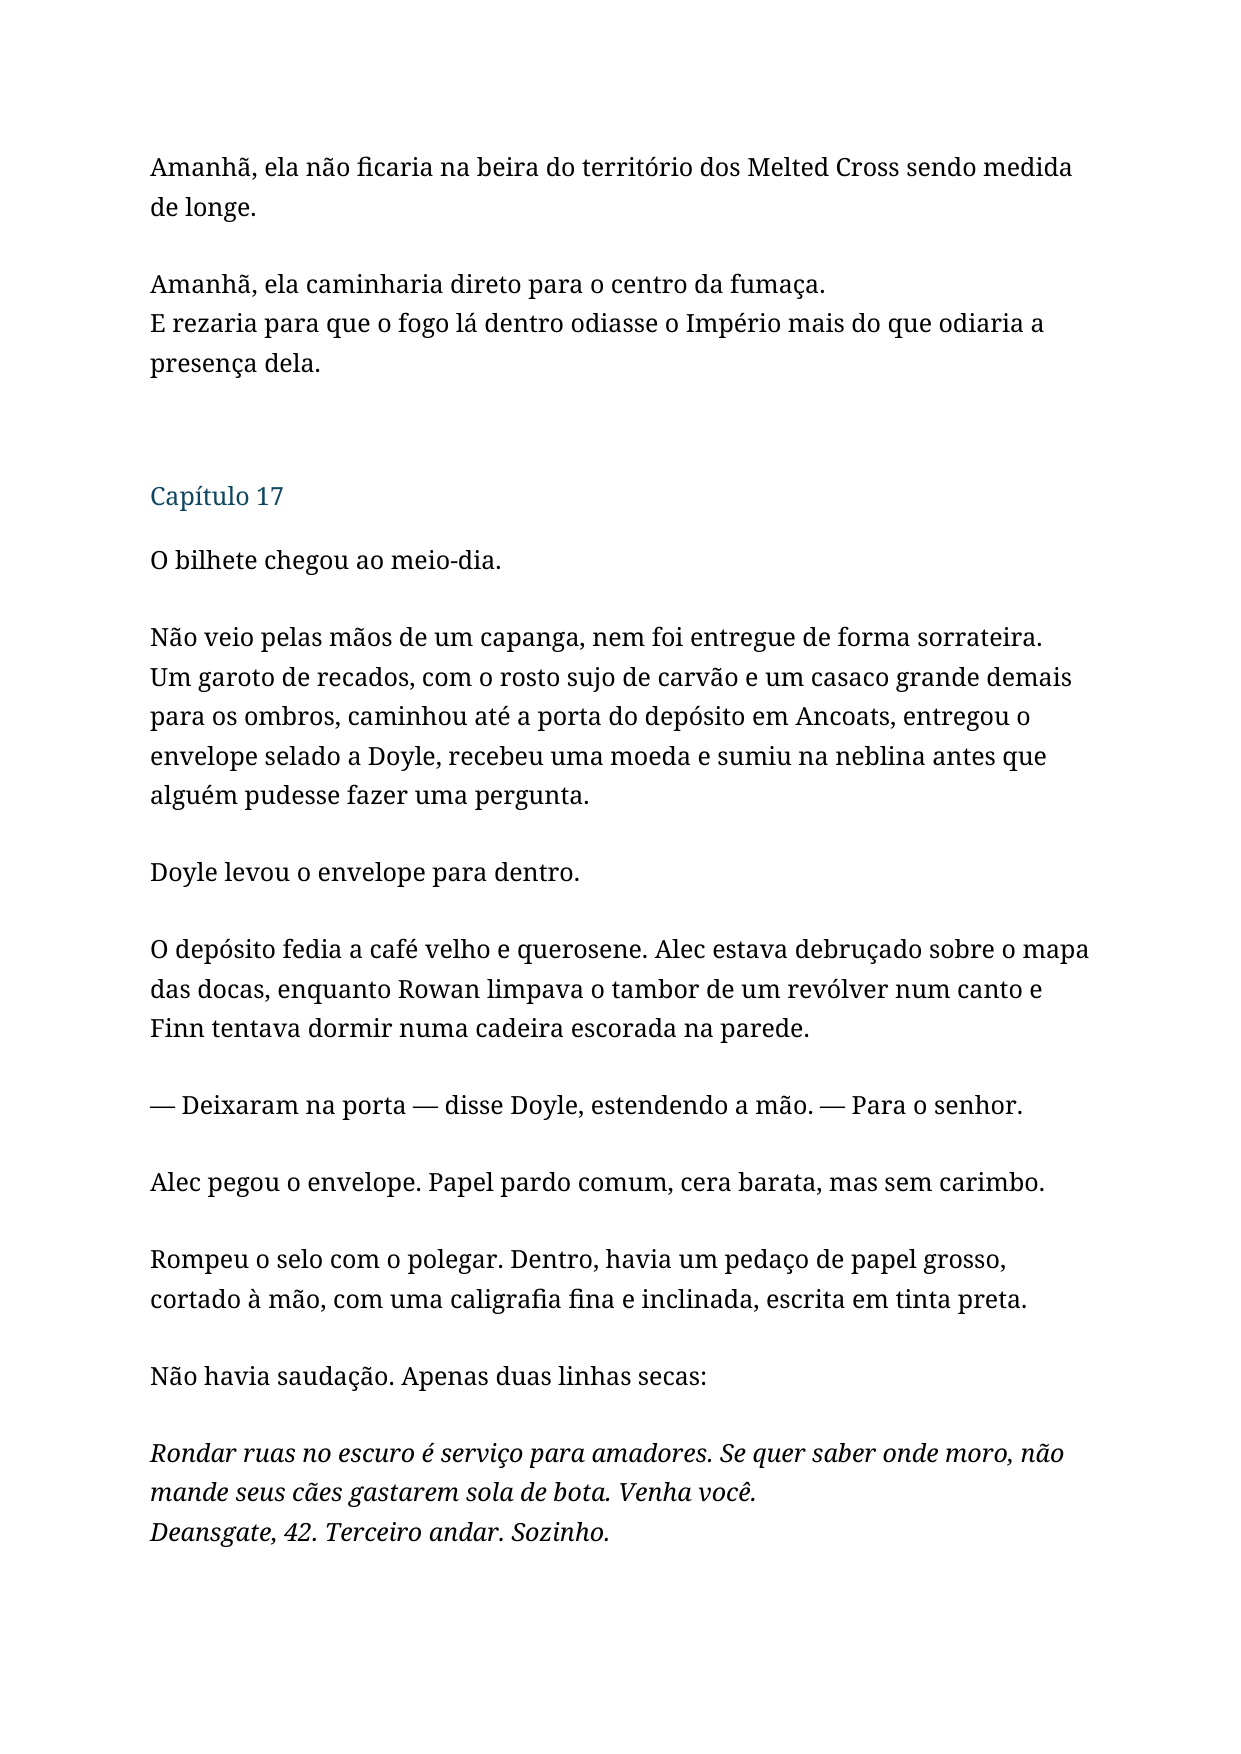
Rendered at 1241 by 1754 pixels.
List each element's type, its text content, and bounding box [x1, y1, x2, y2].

text Alec pegou o envelope. Papel pardo comum, cera barata, mas sem carimbo. [150, 1165, 1090, 1199]
text — Deixaram na porta — disse Doyle, estendendo a mão. — Para o senhor. [150, 1088, 1090, 1122]
text O bilhete chegou ao meio-dia. [150, 543, 1090, 577]
text Amanhã, ela caminharia direto para o centro da fumaça. E rezaria para que o fogo lá dentro odiasse o Império mais do que odiaria a presença dela. [150, 266, 1090, 379]
text Doyle levou o envelope para dentro. [150, 855, 1090, 889]
text Não veio pelas mãos de um capanga, nem foi entregue de forma sorrateira. Um garoto de recados, com o rosto sujo de carvão e um casaco grande demais para os ombros, caminhou até a porta do depósito em Ancoats, entregou o envelope selado a Doyle, recebeu uma moeda e sumiu na neblina antes que alguém pudesse fazer uma pergunta. [150, 620, 1090, 812]
text Não havia saudação. Apenas duas linhas secas: [150, 1358, 1090, 1392]
text Rompeu o selo com o polegar. Dentro, havia um pedaço de papel grosso, cortado à mão, com uma caligrafia fina e inclinada, escrita em tinta preta. [150, 1242, 1090, 1315]
text O depósito fedia a café velho e querosene. Alec estava debruçado sobre o mapa das docas, enquanto Rowan limpava o tambor de um revólver num canto e Finn tentava dormir numa cadeira escorada na parede. [150, 932, 1090, 1045]
text Rondar ruas no escuro é serviço para amadores. Se quer saber onde moro, não mande seus cães gastarem sola de bota. Venha você. Deansgate, 42. Terceiro andar. Sozinho. [150, 1435, 1090, 1548]
text Amanhã, ela não ficaria na beira do território dos Melted Cross sendo medida de longe. [150, 150, 1090, 223]
subtitle Capítulo 17 [150, 478, 1090, 513]
